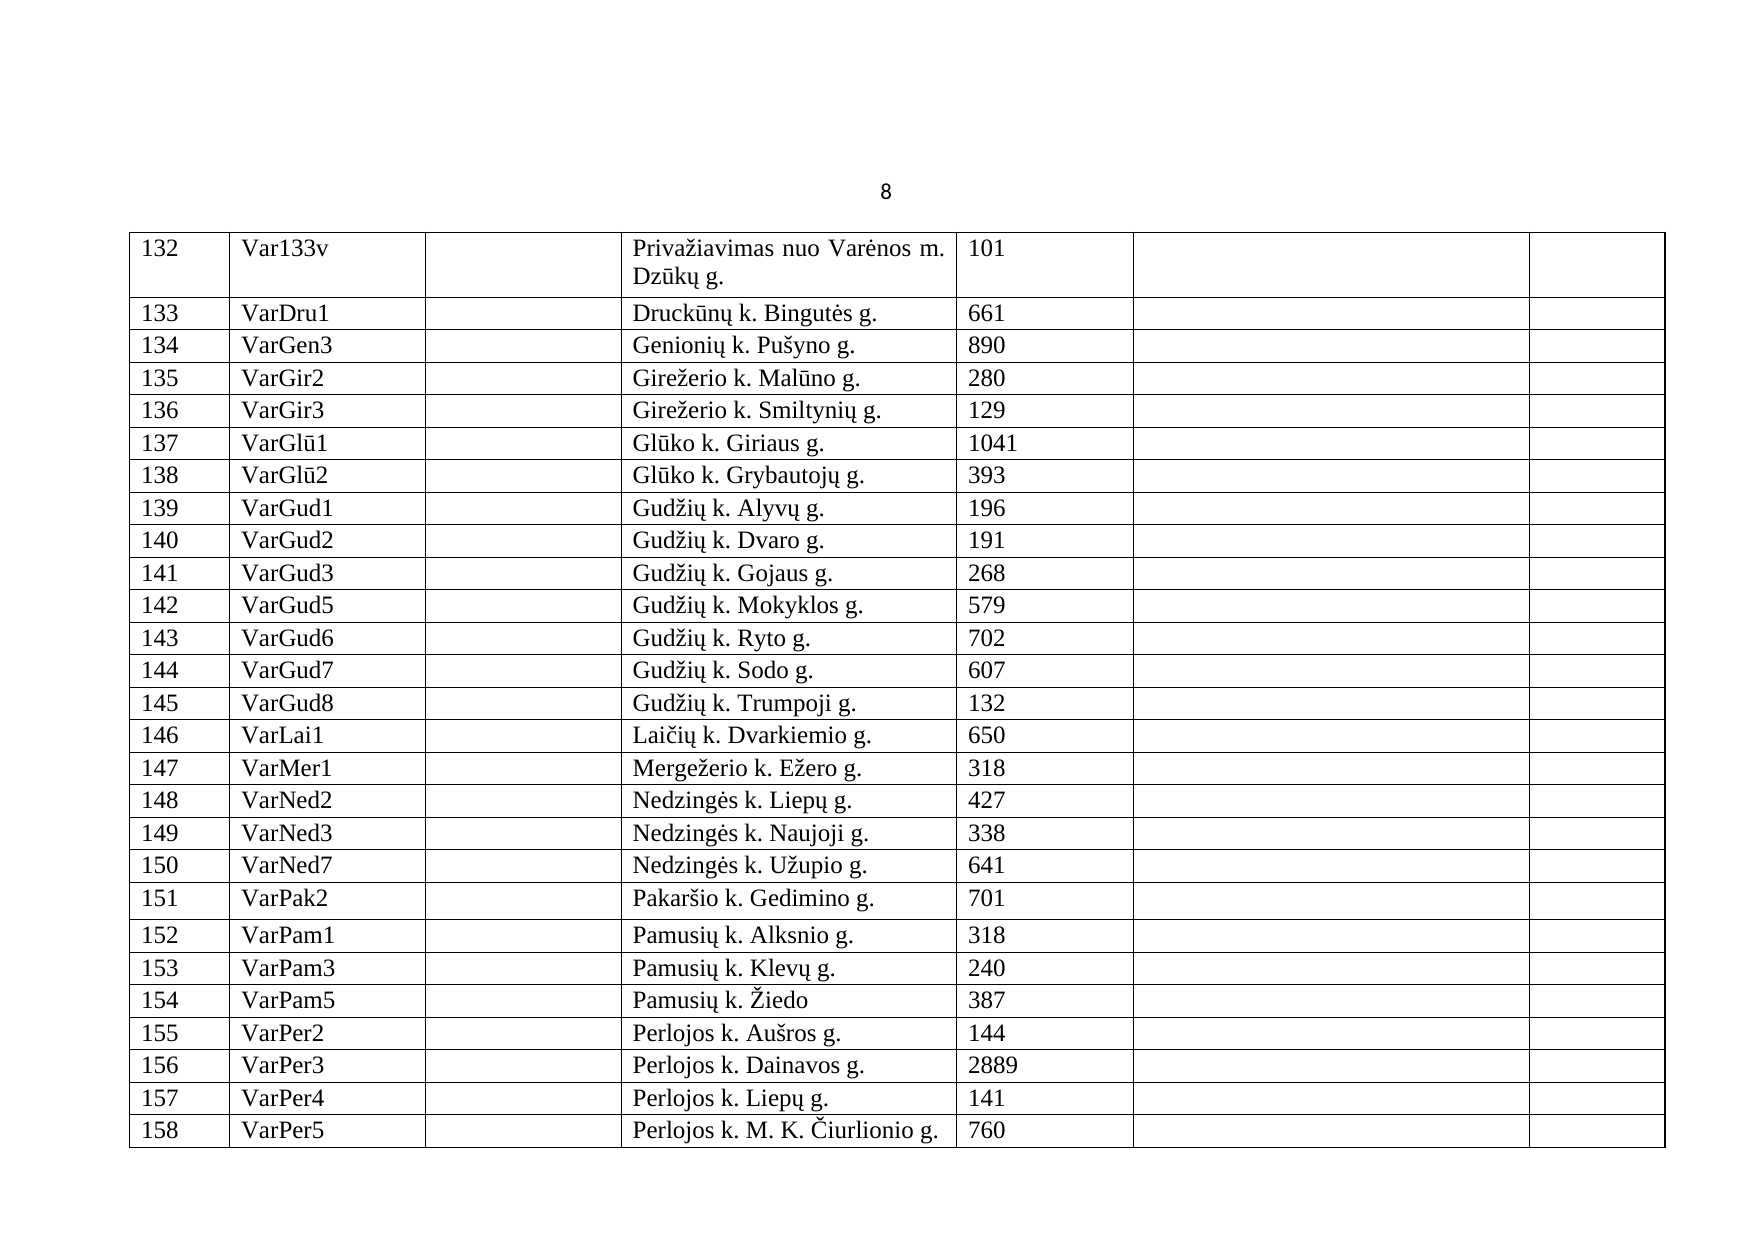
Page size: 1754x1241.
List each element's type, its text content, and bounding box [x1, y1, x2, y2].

table_cell [426, 428, 621, 459]
table_cell Gudžių k. Trumpoji g. [622, 688, 956, 719]
table_cell 702 [957, 623, 1133, 654]
table_cell Gudžių k. Sodo g. [622, 655, 956, 687]
table_cell 144 [130, 655, 229, 687]
table_cell [1530, 233, 1664, 297]
table_cell 151 [130, 883, 229, 919]
table_cell 144 [957, 1018, 1133, 1049]
table_cell VarPer3 [230, 1050, 425, 1082]
table_cell 146 [130, 720, 229, 752]
table_cell VarPak2 [230, 883, 425, 919]
table_cell Pamusių k. Klevų g. [622, 953, 956, 984]
table_cell [1530, 1083, 1664, 1114]
table_cell [1134, 1115, 1529, 1147]
table_cell [1134, 395, 1529, 427]
table_cell [426, 883, 621, 919]
table_cell 132 [130, 233, 229, 297]
table_cell 338 [957, 818, 1133, 849]
table_cell 155 [130, 1018, 229, 1049]
table_cell Perlojos k. M. K. Čiurlionio g. [622, 1115, 956, 1147]
table_cell [1134, 655, 1529, 687]
table_cell 139 [130, 493, 229, 524]
table_cell [1530, 953, 1664, 984]
table_cell 145 [130, 688, 229, 719]
table_cell [426, 233, 621, 297]
table_cell [1530, 688, 1664, 719]
table_cell Privažiavimas nuo Varėnos m. Dzūkų g. [622, 233, 956, 297]
table_cell [426, 590, 621, 622]
table_cell [1134, 623, 1529, 654]
table_cell [1530, 330, 1664, 362]
table_cell 129 [957, 395, 1133, 427]
table_cell [1134, 985, 1529, 1017]
table_cell Gudžių k. Gojaus g. [622, 558, 956, 589]
table_cell 268 [957, 558, 1133, 589]
table_cell [1134, 1050, 1529, 1082]
table_cell 240 [957, 953, 1133, 984]
table_cell VarLai1 [230, 720, 425, 752]
table_cell [426, 688, 621, 719]
table_cell VarGud2 [230, 525, 425, 557]
table_cell 153 [130, 953, 229, 984]
table_cell [426, 920, 621, 952]
table_cell 2889 [957, 1050, 1133, 1082]
table_cell 143 [130, 623, 229, 654]
table_cell [1134, 233, 1529, 297]
table_cell [1134, 590, 1529, 622]
table_cell [1134, 460, 1529, 492]
table_cell [426, 1018, 621, 1049]
table_cell [1530, 525, 1664, 557]
table_cell VarGir2 [230, 363, 425, 394]
table_cell VarGir3 [230, 395, 425, 427]
table_cell Perlojos k. Aušros g. [622, 1018, 956, 1049]
table_cell Nedzingės k. Užupio g. [622, 850, 956, 882]
table_cell 393 [957, 460, 1133, 492]
table_cell Gudžių k. Ryto g. [622, 623, 956, 654]
table_cell [426, 1050, 621, 1082]
table_cell [1134, 688, 1529, 719]
table_cell Nedzingės k. Liepų g. [622, 785, 956, 817]
table_cell Pakaršio k. Gedimino g. [622, 883, 956, 919]
table_cell 142 [130, 590, 229, 622]
table_cell Glūko k. Giriaus g. [622, 428, 956, 459]
table_cell [1134, 298, 1529, 329]
table_cell 196 [957, 493, 1133, 524]
table_cell [1530, 785, 1664, 817]
table_cell 138 [130, 460, 229, 492]
table_cell 157 [130, 1083, 229, 1114]
table_cell [426, 525, 621, 557]
table_cell [426, 818, 621, 849]
table_cell [426, 363, 621, 394]
table_cell [1530, 720, 1664, 752]
table_cell 137 [130, 428, 229, 459]
table_cell 387 [957, 985, 1133, 1017]
table_cell [1134, 558, 1529, 589]
table_cell VarGlū2 [230, 460, 425, 492]
table_cell [1530, 818, 1664, 849]
table_cell [1530, 363, 1664, 394]
table_cell [426, 1115, 621, 1147]
table_cell 132 [957, 688, 1133, 719]
table_cell 158 [130, 1115, 229, 1147]
table_cell 318 [957, 753, 1133, 784]
table_cell [426, 298, 621, 329]
table_cell [1530, 1115, 1664, 1147]
table_cell [426, 985, 621, 1017]
table_cell [426, 655, 621, 687]
table_cell [1134, 525, 1529, 557]
table_cell Gudžių k. Mokyklos g. [622, 590, 956, 622]
table_cell [426, 720, 621, 752]
table_cell 427 [957, 785, 1133, 817]
table_cell [1530, 493, 1664, 524]
table_cell Girežerio k. Smiltynių g. [622, 395, 956, 427]
table_cell [426, 330, 621, 362]
table_cell Nedzingės k. Naujoji g. [622, 818, 956, 849]
table_cell 135 [130, 363, 229, 394]
table_cell VarGud3 [230, 558, 425, 589]
table_cell [426, 558, 621, 589]
table_cell [426, 753, 621, 784]
table_cell 147 [130, 753, 229, 784]
table_cell VarPer4 [230, 1083, 425, 1114]
table_cell Genionių k. Pušyno g. [622, 330, 956, 362]
table_cell [1530, 460, 1664, 492]
table_cell Girežerio k. Malūno g. [622, 363, 956, 394]
table_cell VarGud8 [230, 688, 425, 719]
table_cell [1530, 753, 1664, 784]
table_cell 318 [957, 920, 1133, 952]
table_cell VarMer1 [230, 753, 425, 784]
table_cell 191 [957, 525, 1133, 557]
table_cell [1530, 590, 1664, 622]
table_cell [1134, 953, 1529, 984]
table_cell VarGud5 [230, 590, 425, 622]
table_cell 579 [957, 590, 1133, 622]
table_cell VarNed3 [230, 818, 425, 849]
table_cell [1134, 818, 1529, 849]
table_cell [426, 953, 621, 984]
table_cell [1530, 298, 1664, 329]
table_cell 148 [130, 785, 229, 817]
table_cell 133 [130, 298, 229, 329]
table_cell [1134, 428, 1529, 459]
table_cell Druckūnų k. Bingutės g. [622, 298, 956, 329]
table_cell 141 [130, 558, 229, 589]
table_cell VarGlū1 [230, 428, 425, 459]
table_cell [426, 395, 621, 427]
table_cell [1530, 985, 1664, 1017]
table_cell [1530, 1018, 1664, 1049]
table_cell 150 [130, 850, 229, 882]
table_cell [426, 623, 621, 654]
table_cell 1041 [957, 428, 1133, 459]
table_cell [1530, 655, 1664, 687]
table_cell 661 [957, 298, 1133, 329]
table_cell VarGud6 [230, 623, 425, 654]
table_cell VarPam5 [230, 985, 425, 1017]
table_cell [1530, 428, 1664, 459]
table_cell 156 [130, 1050, 229, 1082]
table_cell 650 [957, 720, 1133, 752]
table_cell [1134, 330, 1529, 362]
table_cell [1530, 623, 1664, 654]
table_cell [1134, 493, 1529, 524]
table_cell [426, 1083, 621, 1114]
table_cell 280 [957, 363, 1133, 394]
table_cell Perlojos k. Liepų g. [622, 1083, 956, 1114]
table_cell [1530, 850, 1664, 882]
table_cell Glūko k. Grybautojų g. [622, 460, 956, 492]
table_cell VarPam3 [230, 953, 425, 984]
table_cell Var133v [230, 233, 425, 297]
table_cell [1134, 920, 1529, 952]
table_cell 141 [957, 1083, 1133, 1114]
table_cell VarPer5 [230, 1115, 425, 1147]
table_cell Gudžių k. Dvaro g. [622, 525, 956, 557]
table_cell [1134, 1018, 1529, 1049]
table_cell Pamusių k. Alksnio g. [622, 920, 956, 952]
table_cell Perlojos k. Dainavos g. [622, 1050, 956, 1082]
table_cell [1134, 850, 1529, 882]
table_cell [426, 493, 621, 524]
table_cell [1134, 785, 1529, 817]
table_cell [1134, 720, 1529, 752]
table_cell 760 [957, 1115, 1133, 1147]
table_cell 136 [130, 395, 229, 427]
table_cell 641 [957, 850, 1133, 882]
table_cell [1134, 363, 1529, 394]
table_cell VarNed2 [230, 785, 425, 817]
table_cell 101 [957, 233, 1133, 297]
table_cell 152 [130, 920, 229, 952]
table_cell VarDru1 [230, 298, 425, 329]
table_cell 607 [957, 655, 1133, 687]
table_cell 140 [130, 525, 229, 557]
table_cell [1134, 1083, 1529, 1114]
table_cell VarGen3 [230, 330, 425, 362]
table_cell VarNed7 [230, 850, 425, 882]
table_cell [1134, 753, 1529, 784]
table_cell 154 [130, 985, 229, 1017]
table_cell [426, 850, 621, 882]
table_cell 890 [957, 330, 1133, 362]
table_cell 149 [130, 818, 229, 849]
table_cell [1530, 920, 1664, 952]
table_cell 134 [130, 330, 229, 362]
table_cell Gudžių k. Alyvų g. [622, 493, 956, 524]
table_cell [1530, 1050, 1664, 1082]
table_cell [1134, 883, 1529, 919]
table_cell [426, 785, 621, 817]
table_cell VarGud7 [230, 655, 425, 687]
table_cell [426, 460, 621, 492]
table_cell VarPam1 [230, 920, 425, 952]
table_cell 701 [957, 883, 1133, 919]
table_cell VarPer2 [230, 1018, 425, 1049]
table_cell Laičių k. Dvarkiemio g. [622, 720, 956, 752]
table_cell [1530, 395, 1664, 427]
table_cell VarGud1 [230, 493, 425, 524]
table_cell Pamusių k. Žiedo [622, 985, 956, 1017]
table_cell [1530, 883, 1664, 919]
table_cell Mergežerio k. Ežero g. [622, 753, 956, 784]
table_cell [1530, 558, 1664, 589]
